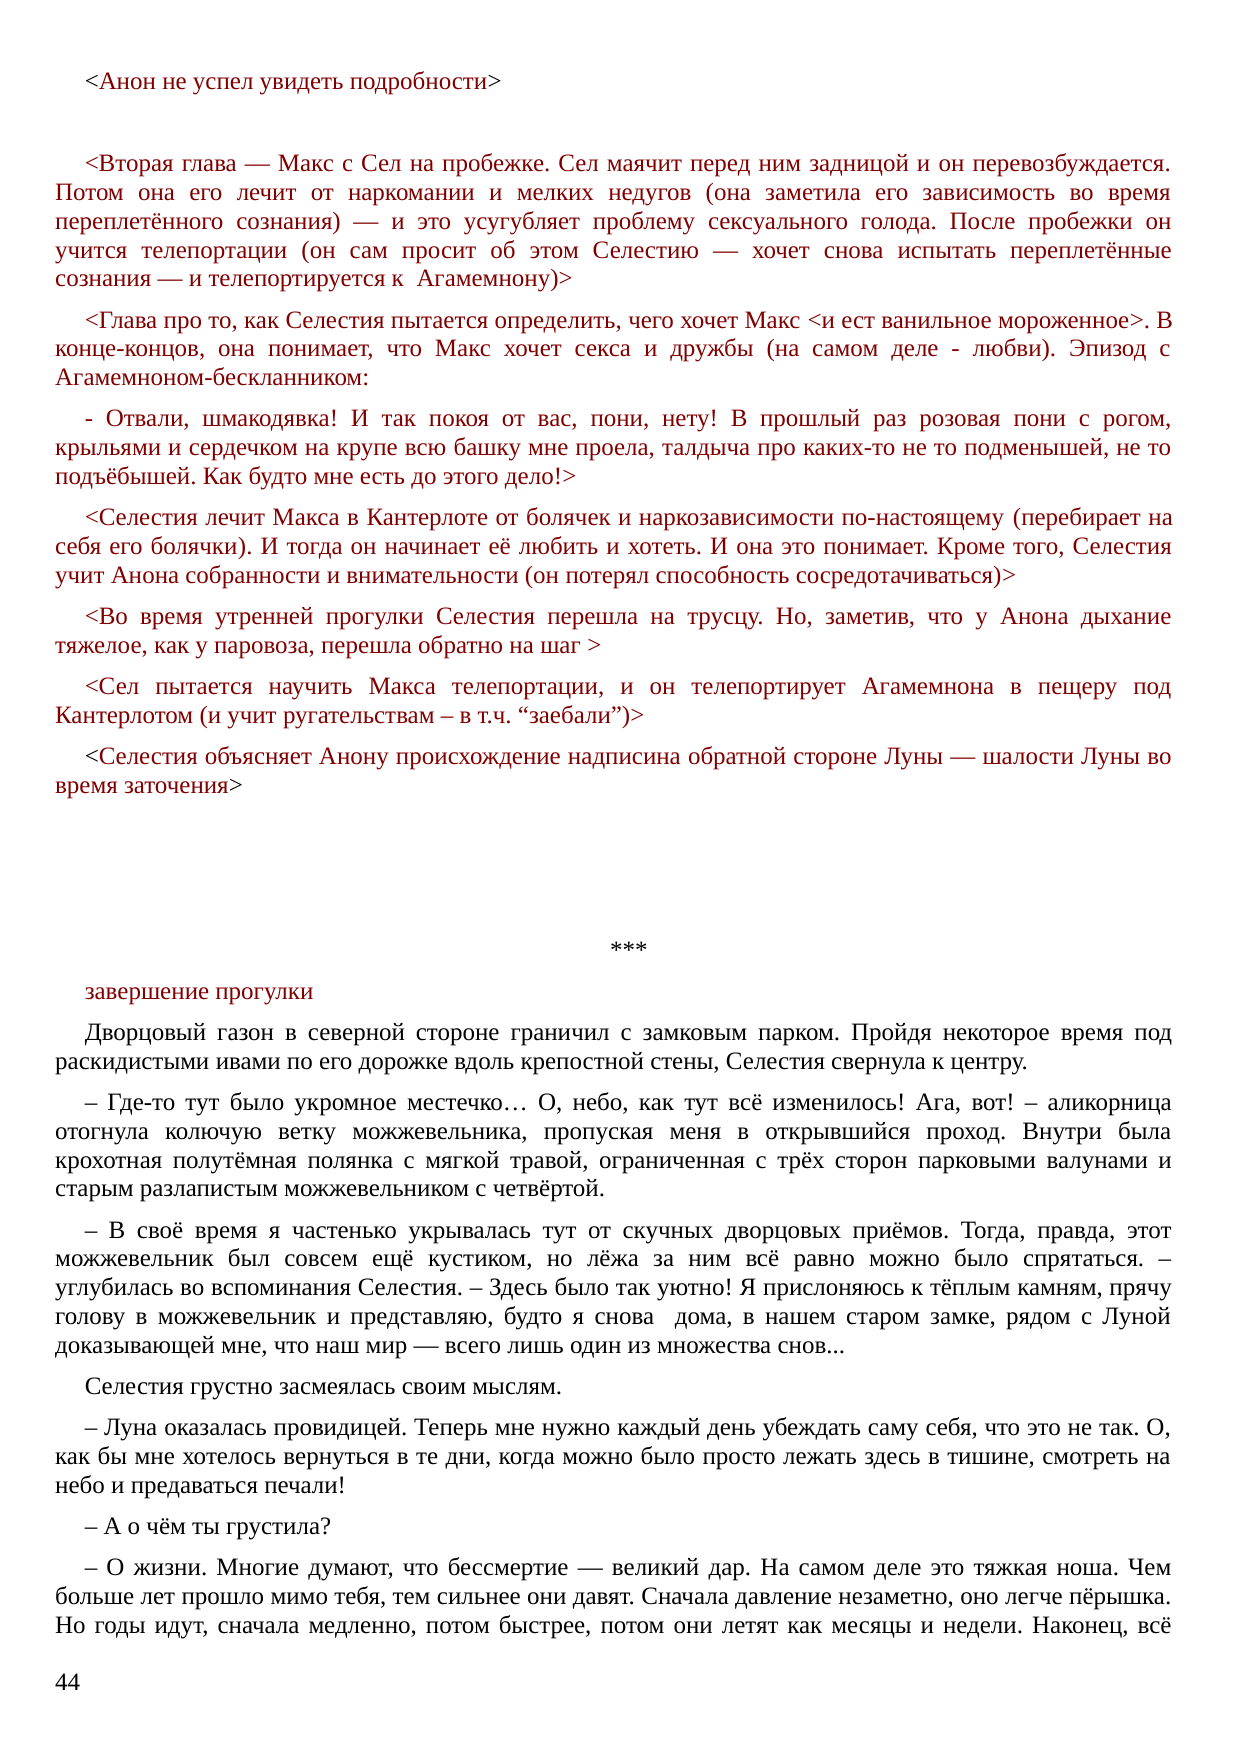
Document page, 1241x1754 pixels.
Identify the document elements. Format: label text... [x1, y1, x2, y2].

text – А о чём ты грустила? [55, 1511, 1173, 1540]
text <Вторая глава — Макс с Сел на пробежке. Сел маячит перед ним задницой и он перевозбуждается. Потом она его лечит от наркомании и мелких недугов (она заметила его зависимость во время переплетённого сознания) — и это усугубляет проблему сексуального голода. После пробежки он учится телепортации (он сам просит об этом Селестию — хочет снова испытать переплетённые сознания — и телепортируется к Агамемнону)> [55, 148, 1173, 292]
text *** [55, 935, 1173, 963]
text завершение прогулки [55, 976, 1173, 1005]
text – Где-то тут было укромное местечко… О, небо, как тут всё изменилось! Ага, вот! – аликорница отогнула колючую ветку можжевельника, пропуская меня в открывшийся проход. Внутри была крохотная полутёмная полянка с мягкой травой, ограниченная с трёх сторон парковыми валунами и старым разлапистым можжевельником с четвёртой. [55, 1087, 1173, 1202]
text - Отвали, шмакодявка! И так покоя от вас, пони, нету! В прошлый раз розовая пони с рогом, крыльями и сердечком на крупе всю башку мне проела, талдыча про каких-то не то подменышей, не то подъёбышей. Как будто мне есть до этого дело!> [55, 403, 1173, 490]
text <Селестия лечит Макса в Кантерлоте от болячек и наркозависимости по-настоящему (перебирает на себя его болячки). И тогда он начинает её любить и хотеть. И она это понимает. Кроме того, Селестия учит Анона собранности и внимательности (он потерял способность сосредотачиваться)> [55, 502, 1173, 588]
text <Селестия объясняет Анону происхождение надписина обратной стороне Луны — шалости Луны во время заточения> [55, 741, 1173, 798]
text – В своё время я частенько укрывалась тут от скучных дворцовых приёмов. Тогда, правда, этот можжевельник был совсем ещё кустиком, но лёжа за ним всё равно можно было спрятаться. – углубилась во вспоминания Селестия. – Здесь было так уютно! Я прислоняюсь к тёплым камням, прячу голову в можжевельник и представляю, будто я снова дома, в нашем старом замке, рядом с Луной доказывающей мне, что наш мир — всего лишь один из множества снов... [55, 1215, 1173, 1358]
text – О жизни. Многие думают, что бессмертие — великий дар. На самом деле это тяжкая ноша. Чем больше лет прошло мимо тебя, тем сильнее они давят. Сначала давление незаметно, оно легче пёрышка. Но годы идут, сначала медленно, потом быстрее, потом они летят как месяцы и недели. Наконец, всё [55, 1552, 1173, 1638]
text Селестия грустно засмеялась своим мыслям. [55, 1371, 1173, 1400]
text <Глава про то, как Селестия пытается определить, чего хочет Макс <и ест ванильное мороженное>. В конце-концов, она понимает, что Макс хочет секса и дружбы (на самом деле - любви). Эпизод с Агамемноном-бескланником: [55, 305, 1173, 391]
text <Сел пытается научить Макса телепортации, и он телепортирует Агамемнона в пещеру под Кантерлотом (и учит ругательствам – в т.ч. “заебали”)> [55, 671, 1173, 728]
text – Луна оказалась провидицей. Теперь мне нужно каждый день убеждать саму себя, что это не так. О, как бы мне хотелось вернуться в те дни, когда можно было просто лежать здесь в тишине, смотреть на небо и предаваться печали! [55, 1412, 1173, 1498]
text <Анон не успел увидеть подробности> [55, 66, 1173, 95]
text Дворцовый газон в северной стороне граничил с замковым парком. Пройдя некоторое время под раскидистыми ивами по его дорожке вдоль крепостной стены, Селестия свернула к центру. [55, 1017, 1173, 1075]
text <Во время утренней прогулки Селестия перешла на трусцу. Но, заметив, что у Анона дыхание тяжелое, как у паровоза, перешла обратно на шаг > [55, 601, 1173, 658]
